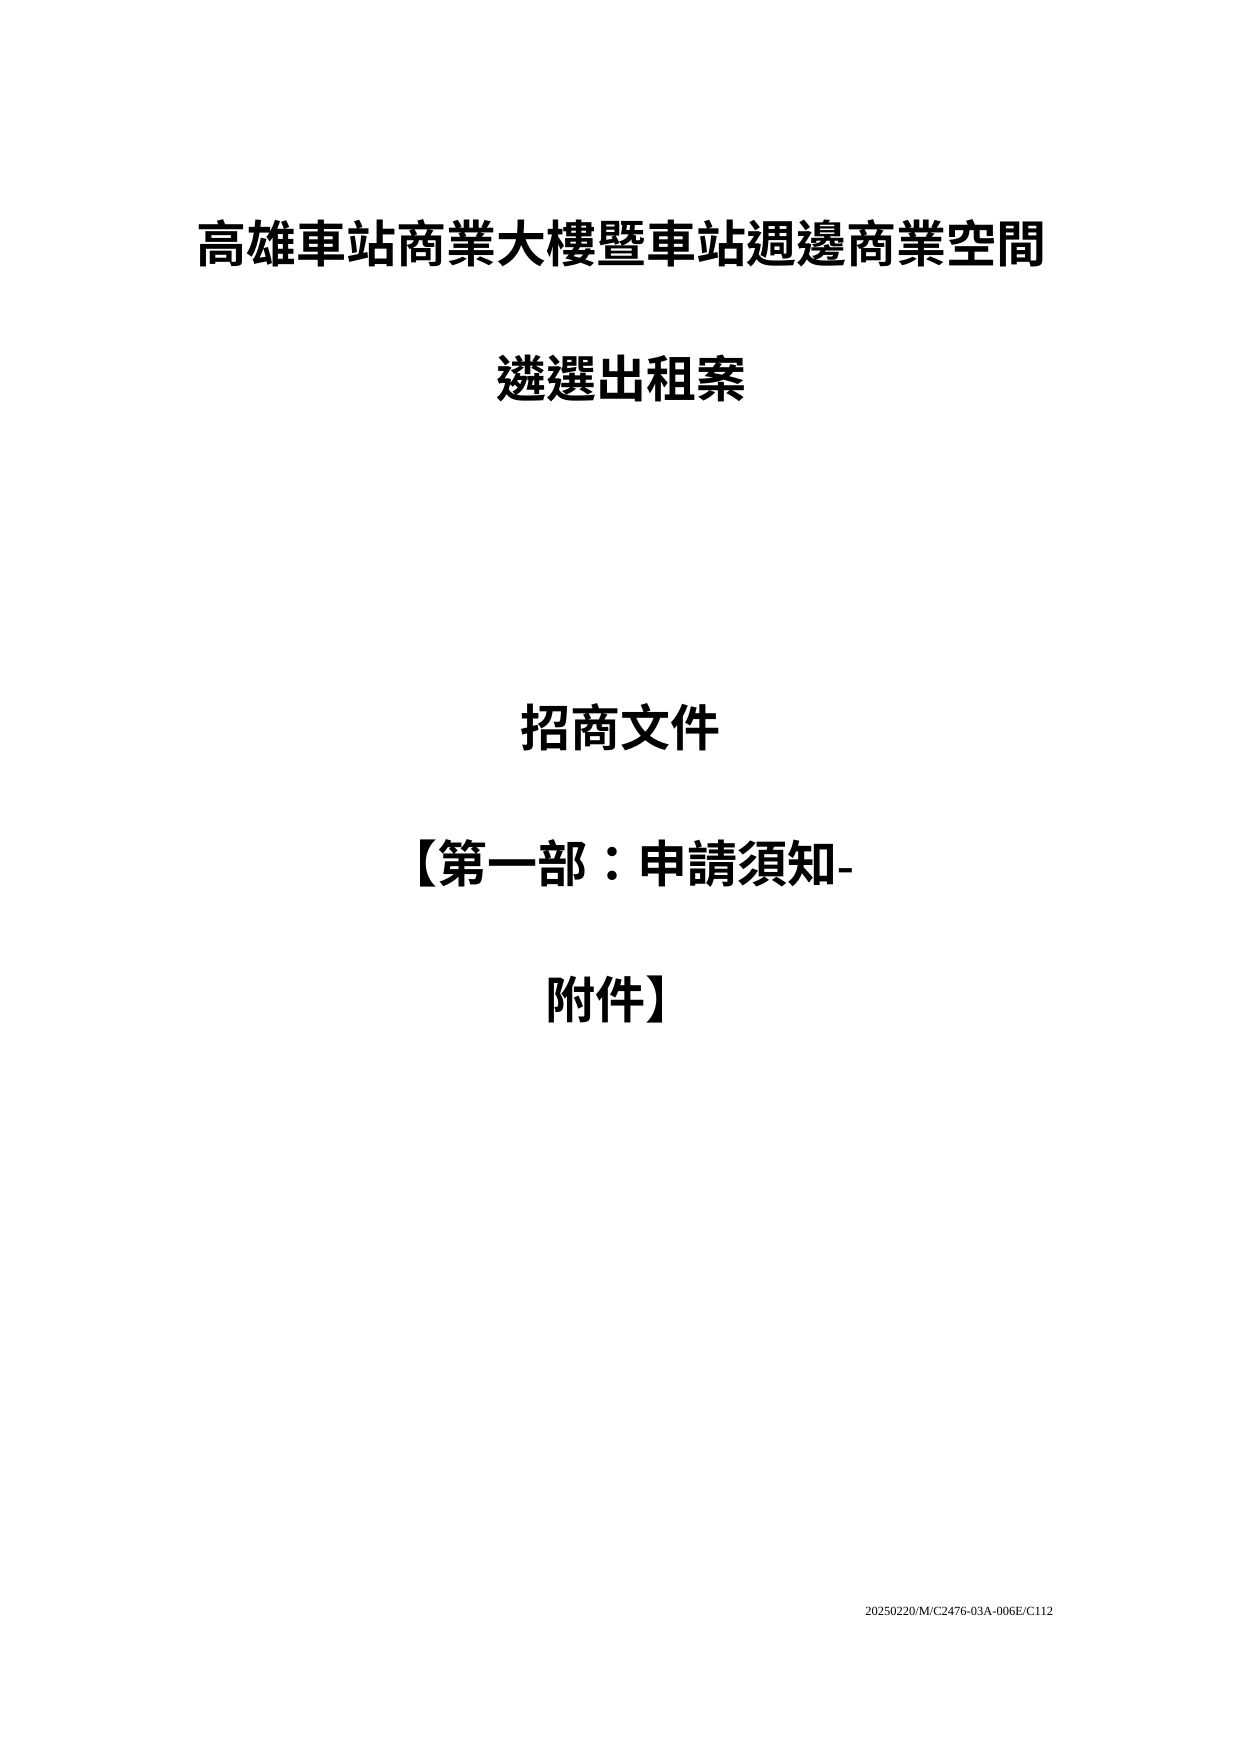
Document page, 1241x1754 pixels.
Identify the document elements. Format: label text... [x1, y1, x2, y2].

text 招商文件 [187, 652, 1053, 777]
text 高雄車站商業大樓暨車站週邊商業空間 [84, 167, 1158, 292]
text 遴選出租案 [84, 303, 1158, 428]
text 【第一部：申請須知- [187, 788, 1053, 913]
text 附件】 [187, 924, 1053, 1049]
